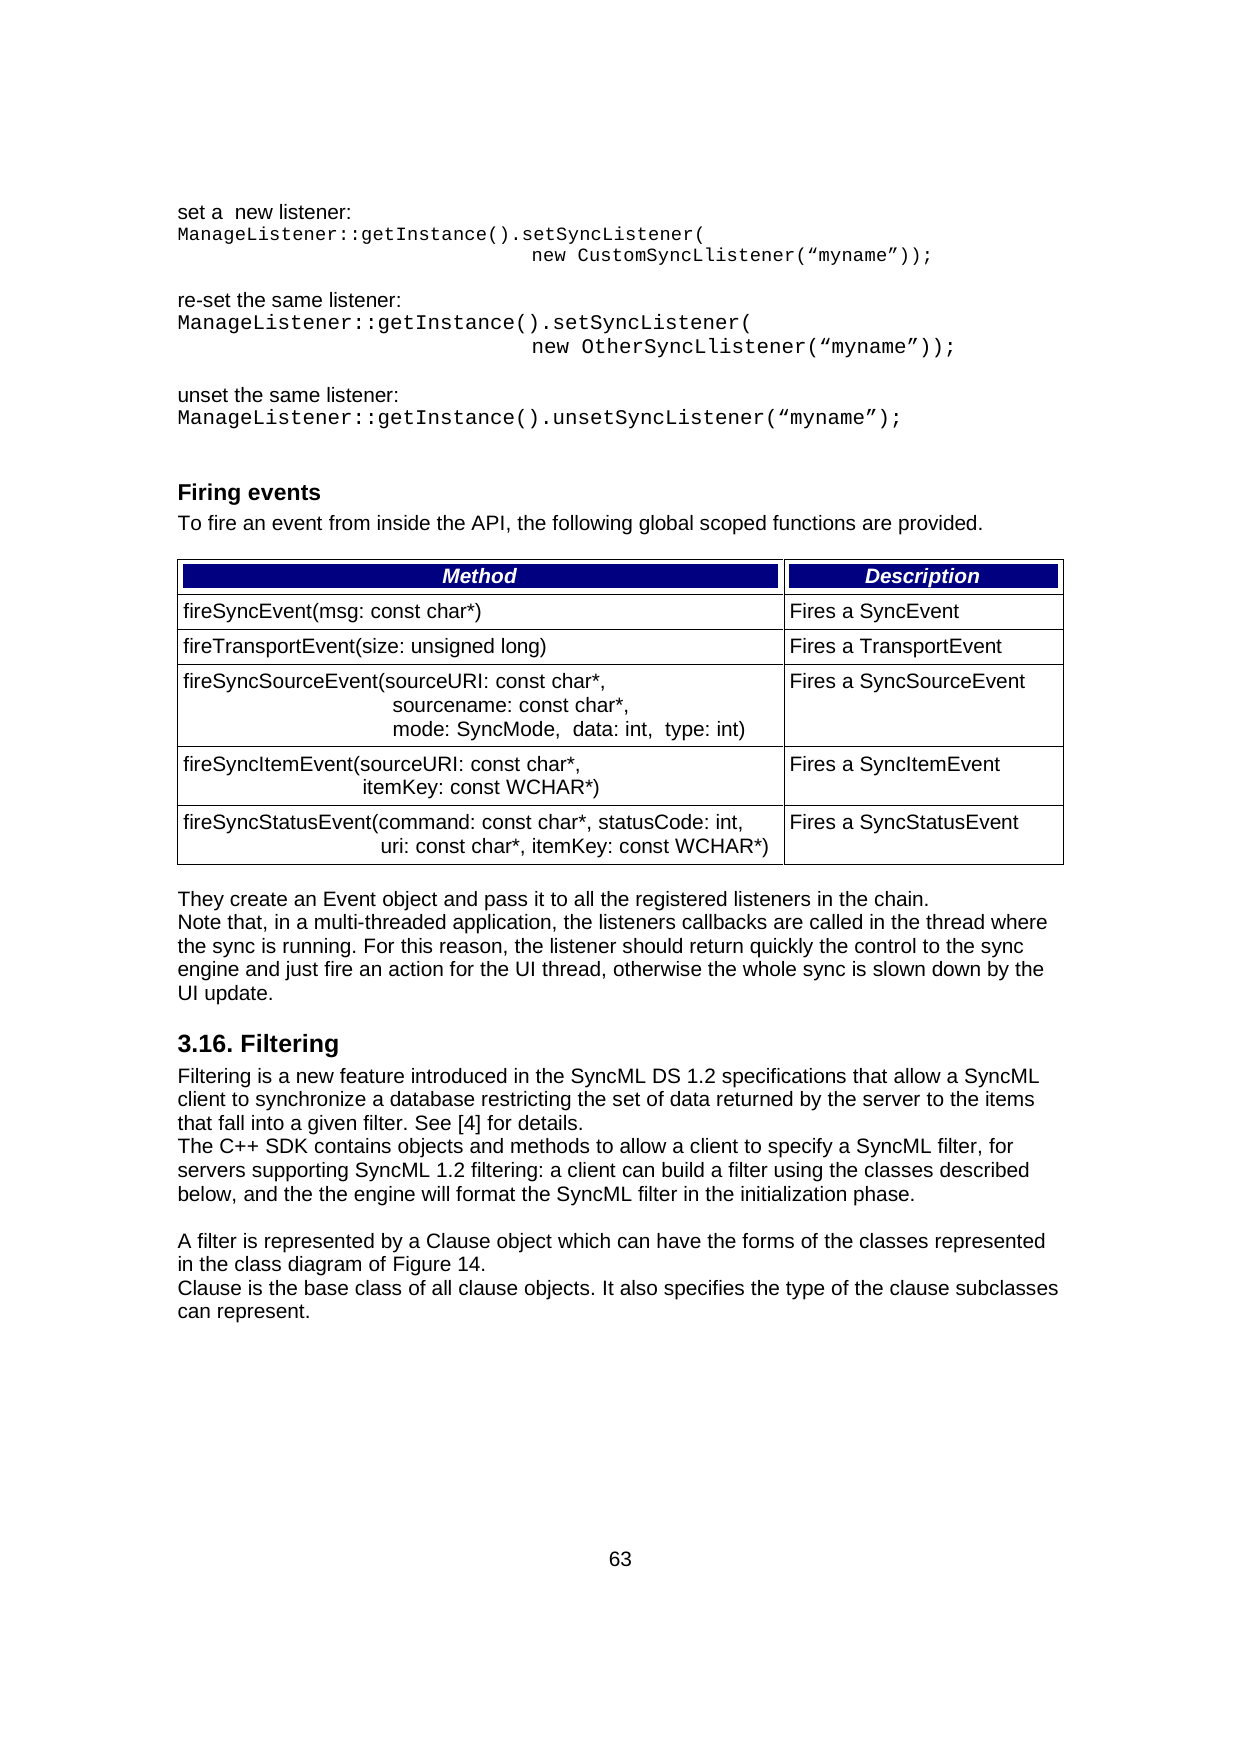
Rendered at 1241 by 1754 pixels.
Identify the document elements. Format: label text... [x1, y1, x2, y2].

table_cell fireSyncStatusEvent(command: const char*, statusCode: int, uri: const char*, itemKey: const WCHAR*) [178, 806, 783, 864]
table_cell Fires a TransportEvent [785, 630, 1063, 664]
table_cell Fires a SyncItemEvent [785, 747, 1063, 805]
subtitle Filtering [177, 1030, 1063, 1058]
table_header Description [785, 560, 1063, 594]
table_cell fireSyncEvent(msg: const char*) [178, 595, 783, 629]
table_header Method [178, 560, 783, 594]
text re-set the same listener: [177, 288, 1063, 312]
table_cell Fires a SyncStatusEvent [785, 806, 1063, 864]
text To fire an event from inside the API, the following global scoped functions are provided. [177, 512, 1063, 535]
text set a new listener: [177, 201, 1063, 224]
text Clause is the base class of all clause objects. It also specifies the type of the clause subclasses can represent. [177, 1276, 1063, 1323]
text ManageListener::getInstance().setSyncListener( new OtherSyncLlistener(“myname”)); [177, 312, 1063, 360]
subtitle Firing events [177, 479, 1063, 505]
table_cell Fires a SyncSourceEvent [785, 665, 1063, 746]
text Note that, in a multi-threaded application, the listeners callbacks are called in the thread where the sync is running. For this reason, the listener should return quickly the control to the sync engine and just fire an action for the UI thread, otherwise the whole sync is slown down by the UI update. [177, 911, 1063, 1005]
table_cell fireSyncSourceEvent(sourceURI: const char*, sourcename: const char*, mode: SyncMode, data: int, type: int) [178, 665, 783, 746]
text Filtering is a new feature introduced in the SyncML DS 1.2 specifications that allow a SyncML client to synchronize a database restricting the set of data returned by the server to the items that fall into a given filter. See [4] for details. [177, 1064, 1063, 1135]
text A filter is represented by a Clause object which can have the forms of the classes represented in the class diagram of Figure 14. [177, 1229, 1063, 1276]
text They create an Event object and pass it to all the registered listeners in the chain. [177, 887, 1063, 911]
text ManageListener::getInstance().setSyncListener( new CustomSyncLlistener(“myname”)); [177, 224, 1063, 267]
table_cell Fires a SyncEvent [785, 595, 1063, 629]
text The C++ SDK contains objects and methods to allow a client to specify a SyncML filter, for servers supporting SyncML 1.2 filtering: a client can build a filter using the classes described below, and the the engine will format the SyncML filter in the initialization phase. [177, 1135, 1063, 1206]
table_cell fireTransportEvent(size: unsigned long) [178, 630, 783, 664]
text ManageListener::getInstance().unsetSyncListener(“myname”); [177, 407, 1063, 431]
table_cell fireSyncItemEvent(sourceURI: const char*, itemKey: const WCHAR*) [178, 747, 783, 805]
text unset the same listener: [177, 383, 1063, 407]
